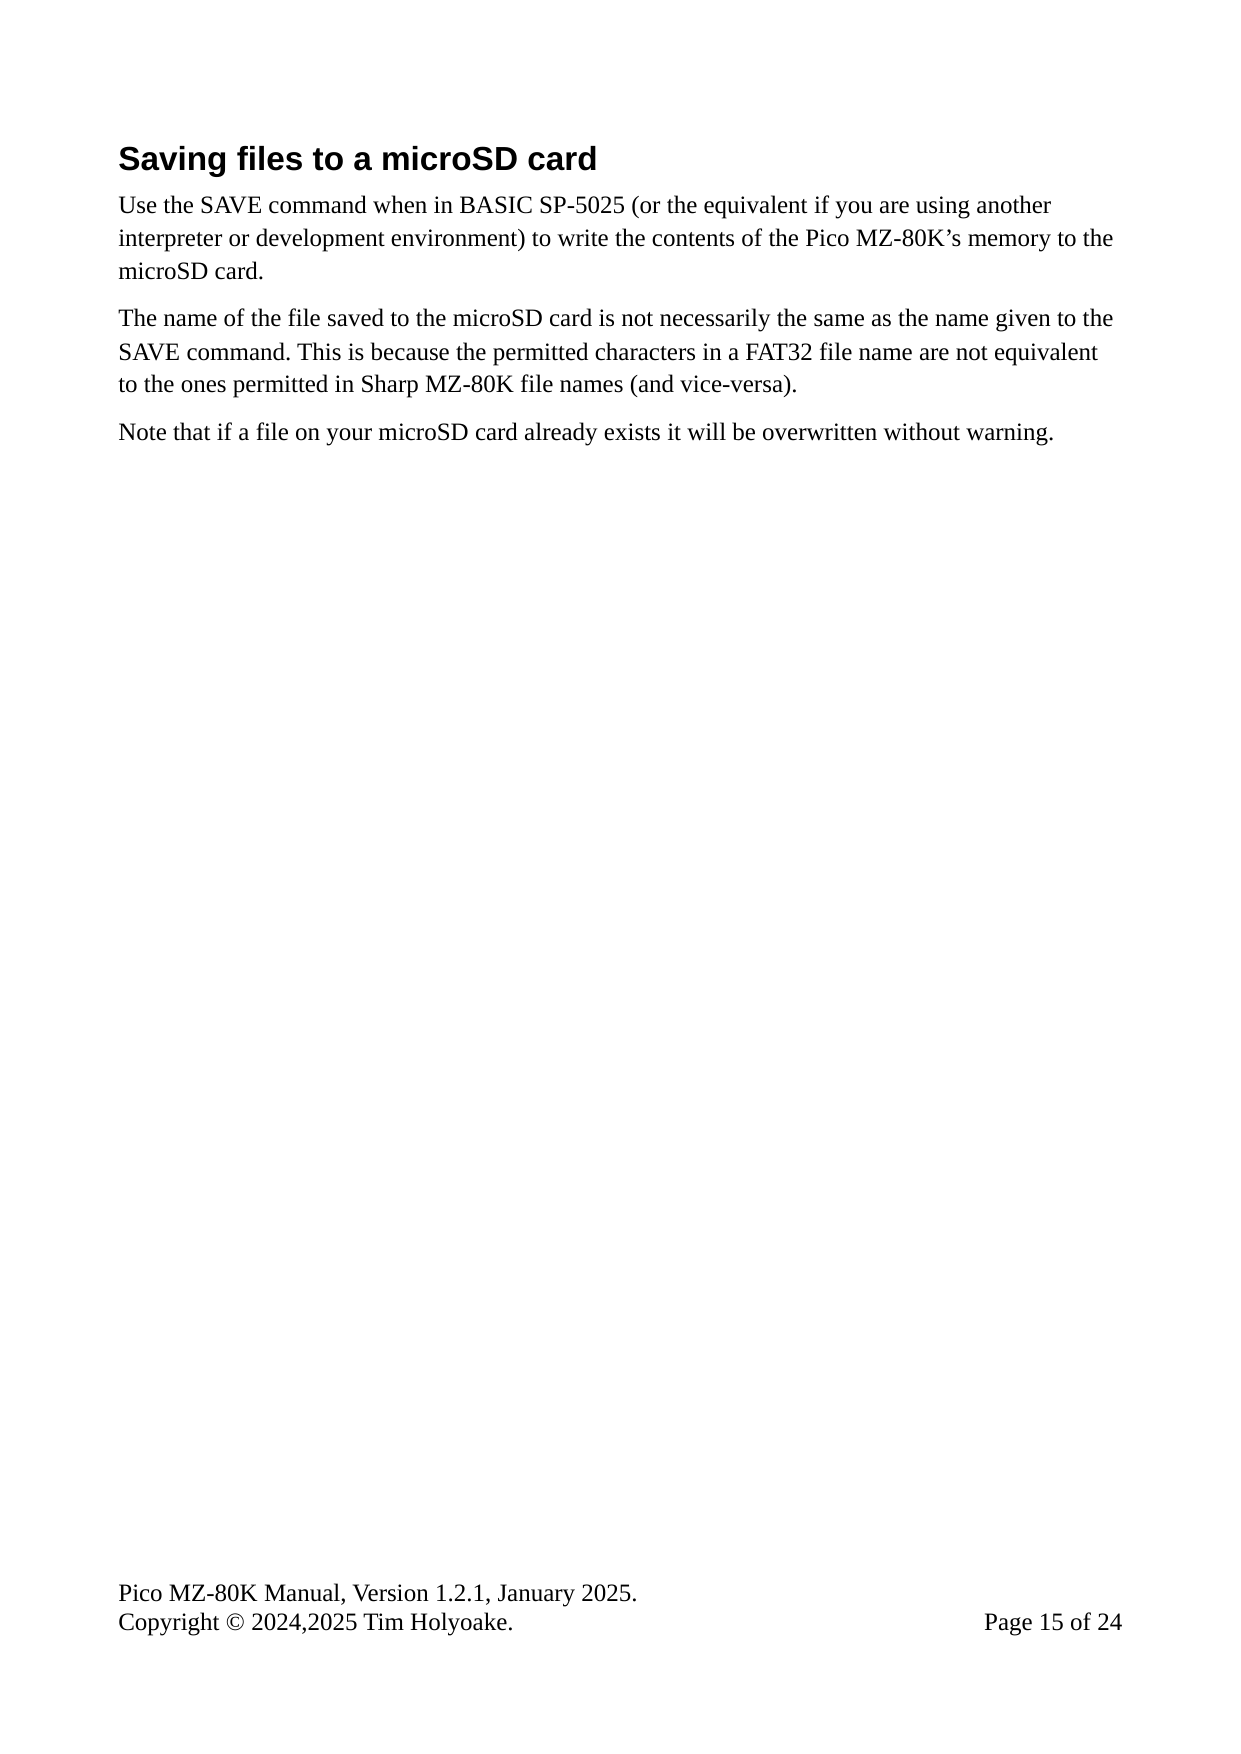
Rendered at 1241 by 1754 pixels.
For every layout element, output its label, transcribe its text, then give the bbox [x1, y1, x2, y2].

text Note that if a file on your microSD card already exists it will be overwritten without warning. [118, 417, 1122, 446]
text The name of the file saved to the microSD card is not necessarily the same as the name given to the SAVE command. This is because the permitted characters in a FAT32 file name are not equivalent to the ones permitted in Sharp MZ-80K file names (and vice-versa). [118, 303, 1122, 398]
subtitle Saving files to a microSD card [118, 139, 1122, 177]
text Use the SAVE command when in BASIC SP-5025 (or the equivalent if you are using another interpreter or development environment) to write the contents of the Pico MZ-80K’s memory to the microSD card. [118, 190, 1122, 285]
